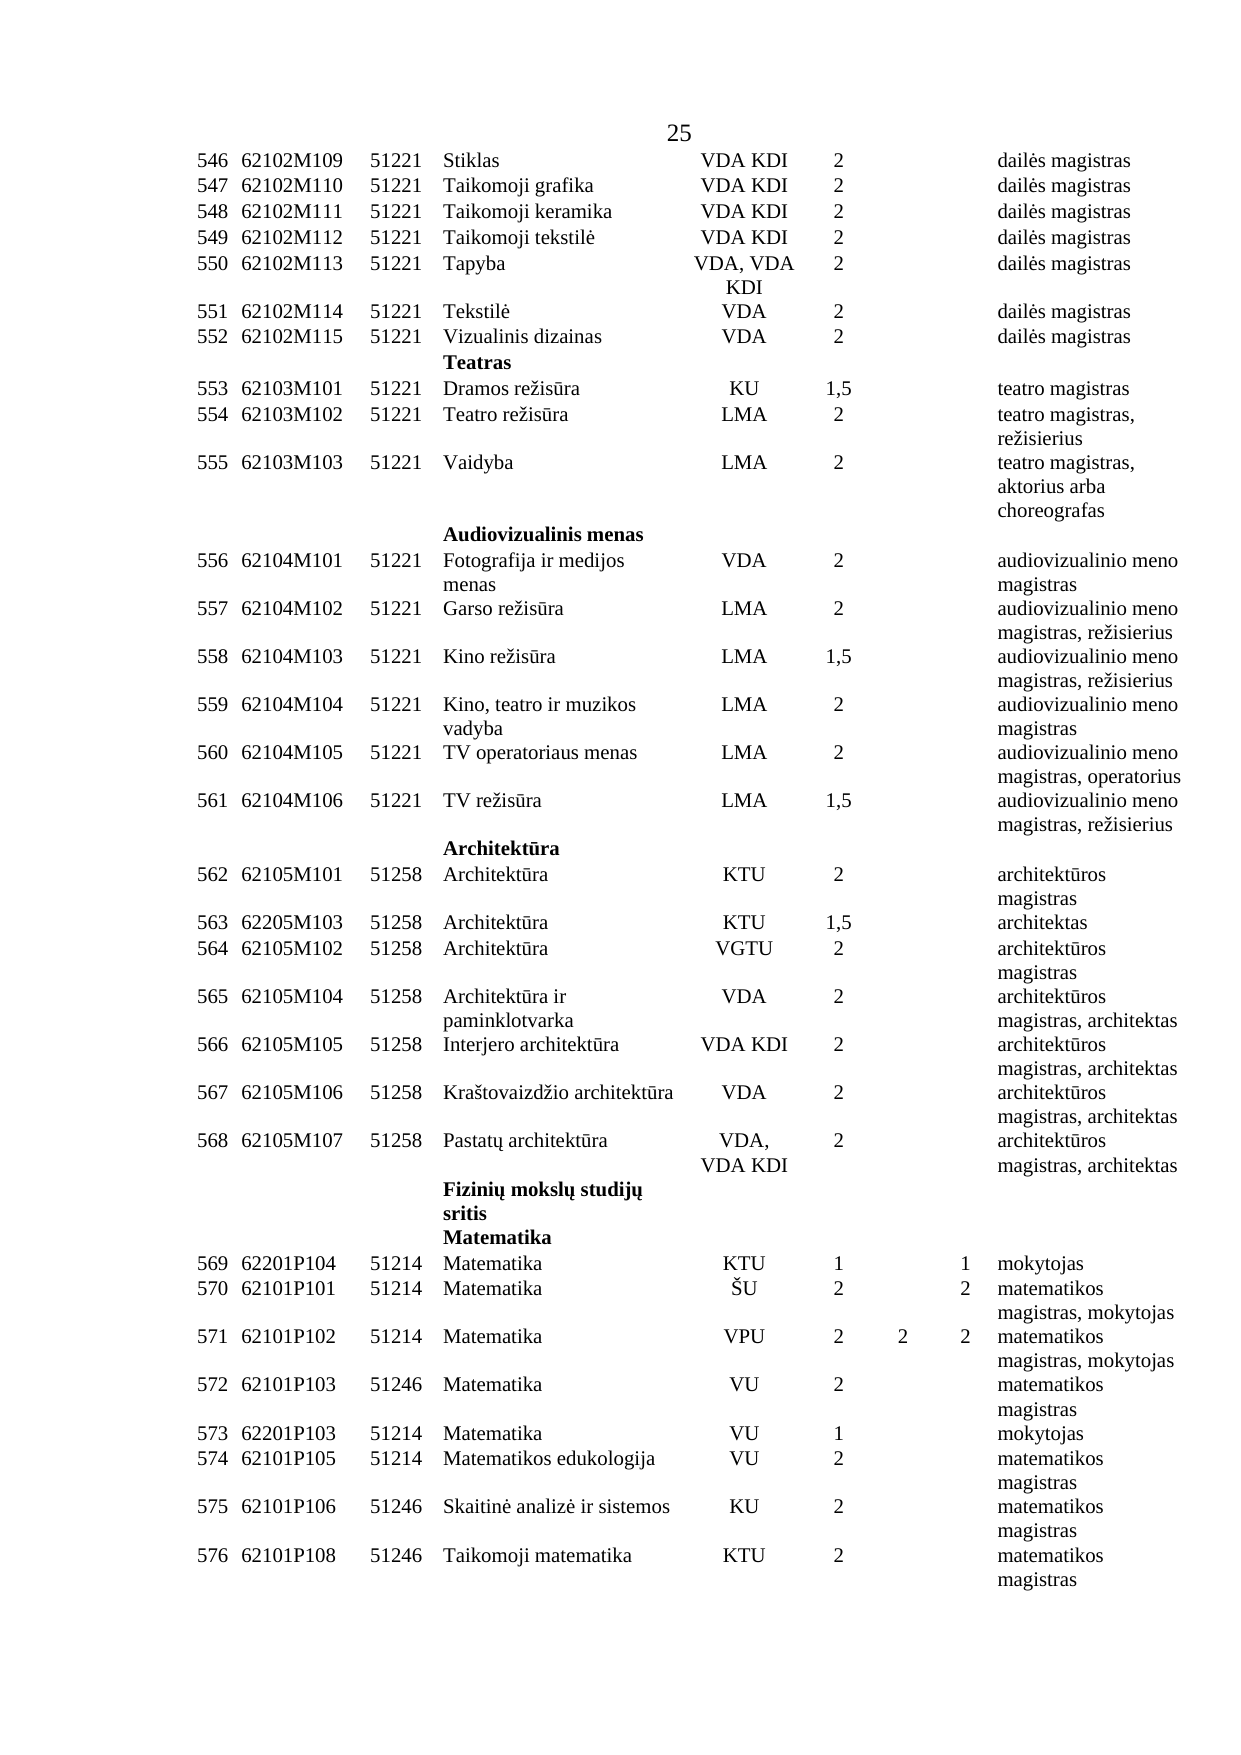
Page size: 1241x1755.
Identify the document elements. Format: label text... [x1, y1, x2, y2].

table_cell 2 [936, 1276, 994, 1324]
table_cell mokytojas [994, 1250, 1192, 1276]
table_cell [352, 1225, 440, 1250]
table_cell [869, 225, 936, 251]
table_cell 62102M112 [238, 225, 352, 251]
table_cell Tekstilė [440, 299, 680, 324]
table_cell Matematika [440, 1421, 680, 1446]
table_cell Vizualinis dizainas [440, 324, 680, 350]
table_cell [936, 376, 994, 402]
table_cell LMA [680, 740, 808, 788]
table_cell 51214 [352, 1250, 440, 1276]
table_cell 553 [187, 376, 238, 402]
table_cell 2 [808, 548, 869, 596]
table_cell Teatro režisūra [440, 402, 680, 450]
table_cell 51221 [352, 450, 440, 522]
table_cell architektūros magistras, architektas [994, 1032, 1192, 1080]
table_cell dailės magistras [994, 299, 1192, 324]
table_cell 62105M104 [238, 984, 352, 1032]
table_cell 2 [808, 1032, 869, 1080]
table_cell KU [680, 376, 808, 402]
table_cell [936, 1080, 994, 1128]
table_cell Matematika [440, 1225, 680, 1250]
table_cell [183, 251, 187, 299]
table_cell [183, 299, 187, 324]
table_cell Vaidyba [440, 450, 680, 522]
table_cell 2 [869, 1324, 936, 1372]
table_cell 557 [187, 596, 238, 644]
table_cell [183, 1373, 187, 1421]
table_cell 575 [187, 1494, 238, 1542]
table_cell Architektūra [440, 862, 680, 910]
table_cell [183, 1324, 187, 1372]
table_cell matematikos magistras, mokytojas [994, 1324, 1192, 1372]
table_cell [183, 522, 187, 548]
table_cell LMA [680, 692, 808, 740]
table_cell [869, 199, 936, 225]
table_cell [187, 1225, 238, 1250]
table_cell [183, 1494, 187, 1542]
table_cell 2 [808, 148, 869, 173]
table_cell 51221 [352, 788, 440, 836]
table_cell 62102M109 [238, 148, 352, 173]
table_cell [183, 644, 187, 692]
table_cell 554 [187, 402, 238, 450]
table_cell [936, 1446, 994, 1494]
table_cell [183, 1225, 187, 1250]
table_cell 51214 [352, 1446, 440, 1494]
table_cell [869, 692, 936, 740]
table_cell [183, 836, 187, 862]
table_cell 62102M114 [238, 299, 352, 324]
table_cell [183, 936, 187, 984]
table_cell [183, 1421, 187, 1446]
table_cell [352, 1177, 440, 1225]
table_cell 51258 [352, 862, 440, 910]
table_cell [869, 1421, 936, 1446]
table_cell [936, 548, 994, 596]
table_cell 62105M107 [238, 1129, 352, 1177]
table_cell 2 [808, 1543, 869, 1591]
table_cell [936, 148, 994, 173]
table_cell 62105M105 [238, 1032, 352, 1080]
table_cell 2 [936, 1324, 994, 1372]
table_cell VU [680, 1373, 808, 1421]
table_cell [183, 740, 187, 788]
table_cell 2 [808, 173, 869, 199]
table_cell [936, 522, 994, 548]
table_cell 571 [187, 1324, 238, 1372]
table_cell 558 [187, 644, 238, 692]
table_cell [869, 376, 936, 402]
table_cell [183, 402, 187, 450]
table_cell [936, 984, 994, 1032]
table_cell 51246 [352, 1543, 440, 1591]
table_cell dailės magistras [994, 225, 1192, 251]
table_cell Audiovizualinis menas [440, 522, 680, 548]
table_cell 2 [808, 225, 869, 251]
table_cell 51214 [352, 1276, 440, 1324]
table_cell [936, 740, 994, 788]
table_cell Teatras [440, 350, 680, 376]
table_cell 563 [187, 910, 238, 936]
table_cell audiovizualinio meno magistras [994, 548, 1192, 596]
table_cell [869, 644, 936, 692]
table_cell 2 [808, 402, 869, 450]
table_cell 569 [187, 1250, 238, 1276]
table_cell 2 [808, 1324, 869, 1372]
table_cell 2 [808, 450, 869, 522]
table_cell [936, 1373, 994, 1421]
table_cell 2 [808, 1080, 869, 1128]
table_cell [936, 199, 994, 225]
table_cell [238, 522, 352, 548]
table_cell 51258 [352, 910, 440, 936]
table_cell 2 [808, 299, 869, 324]
table_cell [183, 148, 187, 173]
table_cell [808, 350, 869, 376]
table_cell Taikomoji matematika [440, 1543, 680, 1591]
table_cell [994, 350, 1192, 376]
table_cell VDA [680, 548, 808, 596]
table_cell Taikomoji tekstilė [440, 225, 680, 251]
table_cell [869, 740, 936, 788]
table_cell [936, 596, 994, 644]
table_cell Matematika [440, 1324, 680, 1372]
table_cell 2 [808, 936, 869, 984]
table_cell [936, 836, 994, 862]
table_cell 62105M101 [238, 862, 352, 910]
table_cell Pastatų architektūra [440, 1129, 680, 1177]
table_cell 51221 [352, 251, 440, 299]
table_cell 551 [187, 299, 238, 324]
table_cell [183, 548, 187, 596]
table_cell 62201P104 [238, 1250, 352, 1276]
table_cell [869, 1373, 936, 1421]
table_cell mokytojas [994, 1421, 1192, 1446]
table_cell [869, 1080, 936, 1128]
table_cell VDA KDI [680, 199, 808, 225]
table_cell VDA, VDA KDI [680, 1129, 808, 1177]
table_cell [183, 1543, 187, 1591]
table_cell [936, 1225, 994, 1250]
table_cell [187, 350, 238, 376]
table_cell matematikos magistras [994, 1494, 1192, 1542]
table_cell [936, 450, 994, 522]
table_cell audiovizualinio meno magistras, režisierius [994, 788, 1192, 836]
table_cell 62104M102 [238, 596, 352, 644]
table_cell 62101P108 [238, 1543, 352, 1591]
table_cell 2 [808, 740, 869, 788]
table_cell VDA, VDA KDI [680, 251, 808, 299]
table_cell [936, 644, 994, 692]
table_cell 62101P102 [238, 1324, 352, 1372]
table_cell [869, 299, 936, 324]
table_cell LMA [680, 644, 808, 692]
table_cell 62103M101 [238, 376, 352, 402]
table_cell architektas [994, 910, 1192, 936]
table_cell architektūros magistras, architektas [994, 1129, 1192, 1177]
table_cell architektūros magistras, architektas [994, 1080, 1192, 1128]
table_cell [869, 350, 936, 376]
table_cell Interjero architektūra [440, 1032, 680, 1080]
table_cell 51221 [352, 596, 440, 644]
table_cell 51258 [352, 984, 440, 1032]
table_cell VDA KDI [680, 1032, 808, 1080]
table_cell [936, 862, 994, 910]
table_cell 51221 [352, 376, 440, 402]
table_cell [808, 1225, 869, 1250]
table_cell 62101P105 [238, 1446, 352, 1494]
table_cell [183, 324, 187, 350]
table_cell 2 [808, 251, 869, 299]
table_cell 561 [187, 788, 238, 836]
table_cell matematikos magistras [994, 1446, 1192, 1494]
table_cell Garso režisūra [440, 596, 680, 644]
table_cell [352, 522, 440, 548]
table_cell KTU [680, 1543, 808, 1591]
table_cell 51214 [352, 1421, 440, 1446]
table_cell [187, 836, 238, 862]
table_cell 62104M106 [238, 788, 352, 836]
table_cell 62201P103 [238, 1421, 352, 1446]
table_cell [869, 1276, 936, 1324]
table_cell [183, 376, 187, 402]
table_cell [183, 984, 187, 1032]
table_cell [869, 936, 936, 984]
table_cell [869, 324, 936, 350]
table_cell [994, 1225, 1192, 1250]
table_cell 62104M101 [238, 548, 352, 596]
table_cell 51214 [352, 1324, 440, 1372]
table_cell [183, 1177, 187, 1225]
table_cell Architektūra ir paminklotvarka [440, 984, 680, 1032]
table_cell teatro magistras [994, 376, 1192, 402]
table_cell TV režisūra [440, 788, 680, 836]
table_cell 548 [187, 199, 238, 225]
table_cell [680, 1177, 808, 1225]
table_cell [869, 148, 936, 173]
table_cell 62102M111 [238, 199, 352, 225]
table_cell 51221 [352, 173, 440, 199]
table_cell 559 [187, 692, 238, 740]
table_cell Kraštovaizdžio architektūra [440, 1080, 680, 1128]
table_cell dailės magistras [994, 199, 1192, 225]
table_cell teatro magistras, aktorius arba choreografas [994, 450, 1192, 522]
table_cell architektūros magistras, architektas [994, 984, 1192, 1032]
table_cell [936, 692, 994, 740]
table_cell Matematika [440, 1276, 680, 1324]
table_cell [936, 251, 994, 299]
table_cell [936, 936, 994, 984]
table_cell 62101P103 [238, 1373, 352, 1421]
table_cell [183, 596, 187, 644]
table_cell LMA [680, 788, 808, 836]
table_cell VDA KDI [680, 225, 808, 251]
table_cell 560 [187, 740, 238, 788]
table_cell dailės magistras [994, 324, 1192, 350]
table_cell 562 [187, 862, 238, 910]
table_cell matematikos magistras [994, 1373, 1192, 1421]
table_cell 62103M103 [238, 450, 352, 522]
table_cell [352, 350, 440, 376]
table_cell [183, 1276, 187, 1324]
table_cell dailės magistras [994, 173, 1192, 199]
table_cell [936, 910, 994, 936]
table_cell 51221 [352, 225, 440, 251]
table_cell 62105M106 [238, 1080, 352, 1128]
table_cell Architektūra [440, 910, 680, 936]
table_cell 573 [187, 1421, 238, 1446]
table_cell [680, 1225, 808, 1250]
table_cell audiovizualinio meno magistras [994, 692, 1192, 740]
table_cell [869, 788, 936, 836]
table_cell [808, 1177, 869, 1225]
table_cell [869, 1225, 936, 1250]
table_cell 2 [808, 1276, 869, 1324]
table_cell 576 [187, 1543, 238, 1591]
table_cell Matematika [440, 1250, 680, 1276]
table_cell dailės magistras [994, 251, 1192, 299]
table_cell 62205M103 [238, 910, 352, 936]
table_cell [183, 692, 187, 740]
table_cell [936, 225, 994, 251]
table_cell VU [680, 1421, 808, 1446]
table_cell 51246 [352, 1373, 440, 1421]
table_cell VDA [680, 1080, 808, 1128]
table_cell [994, 1177, 1192, 1225]
table_cell 62104M103 [238, 644, 352, 692]
table_cell 51221 [352, 740, 440, 788]
table_cell [936, 1032, 994, 1080]
table_cell 51221 [352, 199, 440, 225]
table_cell [936, 299, 994, 324]
table_cell 51258 [352, 1129, 440, 1177]
table_cell [183, 788, 187, 836]
table_cell [936, 1494, 994, 1542]
table_cell 62103M102 [238, 402, 352, 450]
table_cell 2 [808, 1373, 869, 1421]
table_cell VGTU [680, 936, 808, 984]
table_cell [183, 910, 187, 936]
table_cell [183, 1446, 187, 1494]
table_cell 2 [808, 1494, 869, 1542]
table_cell [680, 350, 808, 376]
table_cell 62102M110 [238, 173, 352, 199]
table_cell [183, 862, 187, 910]
table_cell 2 [808, 1446, 869, 1494]
table_cell VDA KDI [680, 148, 808, 173]
table_cell [183, 225, 187, 251]
table_cell 51221 [352, 324, 440, 350]
table_cell [869, 596, 936, 644]
table_cell Kino režisūra [440, 644, 680, 692]
table_cell audiovizualinio meno magistras, režisierius [994, 644, 1192, 692]
table_cell Matematikos edukologija [440, 1446, 680, 1494]
table_cell [869, 1129, 936, 1177]
table_cell 62105M102 [238, 936, 352, 984]
table_cell 574 [187, 1446, 238, 1494]
table_cell 51246 [352, 1494, 440, 1542]
table_cell 567 [187, 1080, 238, 1128]
table_cell [869, 173, 936, 199]
table_cell [869, 1250, 936, 1276]
table_cell architektūros magistras [994, 936, 1192, 984]
table_cell 556 [187, 548, 238, 596]
table_cell architektūros magistras [994, 862, 1192, 910]
table_cell 62101P106 [238, 1494, 352, 1542]
table_cell 568 [187, 1129, 238, 1177]
table_cell 1,5 [808, 376, 869, 402]
table_cell [869, 984, 936, 1032]
table_cell VDA [680, 299, 808, 324]
table_cell 1 [808, 1421, 869, 1446]
table_cell [936, 350, 994, 376]
table_cell 2 [808, 862, 869, 910]
table_cell Architektūra [440, 936, 680, 984]
table_cell 1,5 [808, 788, 869, 836]
table_cell VPU [680, 1324, 808, 1372]
table_cell [183, 450, 187, 522]
table_cell KTU [680, 910, 808, 936]
table_cell matematikos magistras, mokytojas [994, 1276, 1192, 1324]
table_cell [869, 836, 936, 862]
table_cell [352, 836, 440, 862]
table_cell [869, 1177, 936, 1225]
table_cell [994, 836, 1192, 862]
table_cell TV operatoriaus menas [440, 740, 680, 788]
table_cell [869, 1446, 936, 1494]
table_cell [936, 1129, 994, 1177]
table_cell VU [680, 1446, 808, 1494]
table_cell 62102M115 [238, 324, 352, 350]
table_cell 555 [187, 450, 238, 522]
table_cell [183, 173, 187, 199]
table_cell Dramos režisūra [440, 376, 680, 402]
table_cell [680, 836, 808, 862]
table_cell 51221 [352, 692, 440, 740]
table_cell [808, 522, 869, 548]
table_cell 547 [187, 173, 238, 199]
table_cell Fotografija ir medijos menas [440, 548, 680, 596]
table_cell LMA [680, 402, 808, 450]
table_cell [808, 836, 869, 862]
table_cell 572 [187, 1373, 238, 1421]
table_cell [994, 522, 1192, 548]
table_cell VDA KDI [680, 173, 808, 199]
table_cell Skaitinė analizė ir sistemos [440, 1494, 680, 1542]
table_cell 550 [187, 251, 238, 299]
table_cell matematikos magistras [994, 1543, 1192, 1591]
table_cell 2 [808, 984, 869, 1032]
table_cell 1 [936, 1250, 994, 1276]
table_cell KTU [680, 1250, 808, 1276]
table_cell Matematika [440, 1373, 680, 1421]
table_cell 62102M113 [238, 251, 352, 299]
table_cell 62104M104 [238, 692, 352, 740]
table_cell Tapyba [440, 251, 680, 299]
table_cell KTU [680, 862, 808, 910]
table_cell [936, 1543, 994, 1591]
table_cell Architektūra [440, 836, 680, 862]
table_cell [187, 522, 238, 548]
table_cell 51221 [352, 299, 440, 324]
table_cell [936, 402, 994, 450]
table_cell [187, 1177, 238, 1225]
table_cell [936, 1421, 994, 1446]
table_cell 546 [187, 148, 238, 173]
table_cell dailės magistras [994, 148, 1192, 173]
table_cell LMA [680, 450, 808, 522]
table_cell Taikomoji grafika [440, 173, 680, 199]
table_cell 552 [187, 324, 238, 350]
table_cell 62101P101 [238, 1276, 352, 1324]
table_cell 62104M105 [238, 740, 352, 788]
table_cell VDA [680, 984, 808, 1032]
table_cell 51221 [352, 402, 440, 450]
table_cell 570 [187, 1276, 238, 1324]
table_cell [183, 1080, 187, 1128]
table_cell [869, 450, 936, 522]
table_cell 51221 [352, 644, 440, 692]
table_cell 2 [808, 692, 869, 740]
table_cell 565 [187, 984, 238, 1032]
table_cell [869, 402, 936, 450]
table_cell [936, 788, 994, 836]
table_cell 51258 [352, 936, 440, 984]
table_cell 2 [808, 1129, 869, 1177]
table_cell [238, 1225, 352, 1250]
table_cell [936, 324, 994, 350]
table_cell [238, 836, 352, 862]
table_cell 2 [808, 199, 869, 225]
table_cell Fizinių mokslų studijų sritis [440, 1177, 680, 1225]
table_cell teatro magistras, režisierius [994, 402, 1192, 450]
table_cell 1 [808, 1250, 869, 1276]
table_cell [238, 1177, 352, 1225]
table_cell [680, 522, 808, 548]
table_cell audiovizualinio meno magistras, operatorius [994, 740, 1192, 788]
table_cell [869, 251, 936, 299]
table_cell [869, 910, 936, 936]
table_cell 1,5 [808, 910, 869, 936]
table_cell 2 [808, 324, 869, 350]
table_cell [869, 1494, 936, 1542]
table_cell [869, 1543, 936, 1591]
table_cell Kino, teatro ir muzikos vadyba [440, 692, 680, 740]
table_cell 51221 [352, 148, 440, 173]
table_cell [936, 173, 994, 199]
table_cell [183, 1032, 187, 1080]
table_cell 1,5 [808, 644, 869, 692]
table_cell VDA [680, 324, 808, 350]
table_cell 549 [187, 225, 238, 251]
table_cell [183, 199, 187, 225]
table_cell 2 [808, 596, 869, 644]
table_cell Taikomoji keramika [440, 199, 680, 225]
table_cell 51258 [352, 1080, 440, 1128]
table_cell ŠU [680, 1276, 808, 1324]
table_cell [869, 548, 936, 596]
table_cell LMA [680, 596, 808, 644]
table_cell 566 [187, 1032, 238, 1080]
table_cell 51258 [352, 1032, 440, 1080]
table_cell [183, 1250, 187, 1276]
table_cell [936, 1177, 994, 1225]
table_cell [869, 862, 936, 910]
table_cell [238, 350, 352, 376]
table_cell Stiklas [440, 148, 680, 173]
table_cell 51221 [352, 548, 440, 596]
table_cell [183, 350, 187, 376]
table_cell audiovizualinio meno magistras, režisierius [994, 596, 1192, 644]
table_cell [869, 1032, 936, 1080]
table_cell [869, 522, 936, 548]
table_cell KU [680, 1494, 808, 1542]
table_cell 564 [187, 936, 238, 984]
table_cell [183, 1129, 187, 1177]
